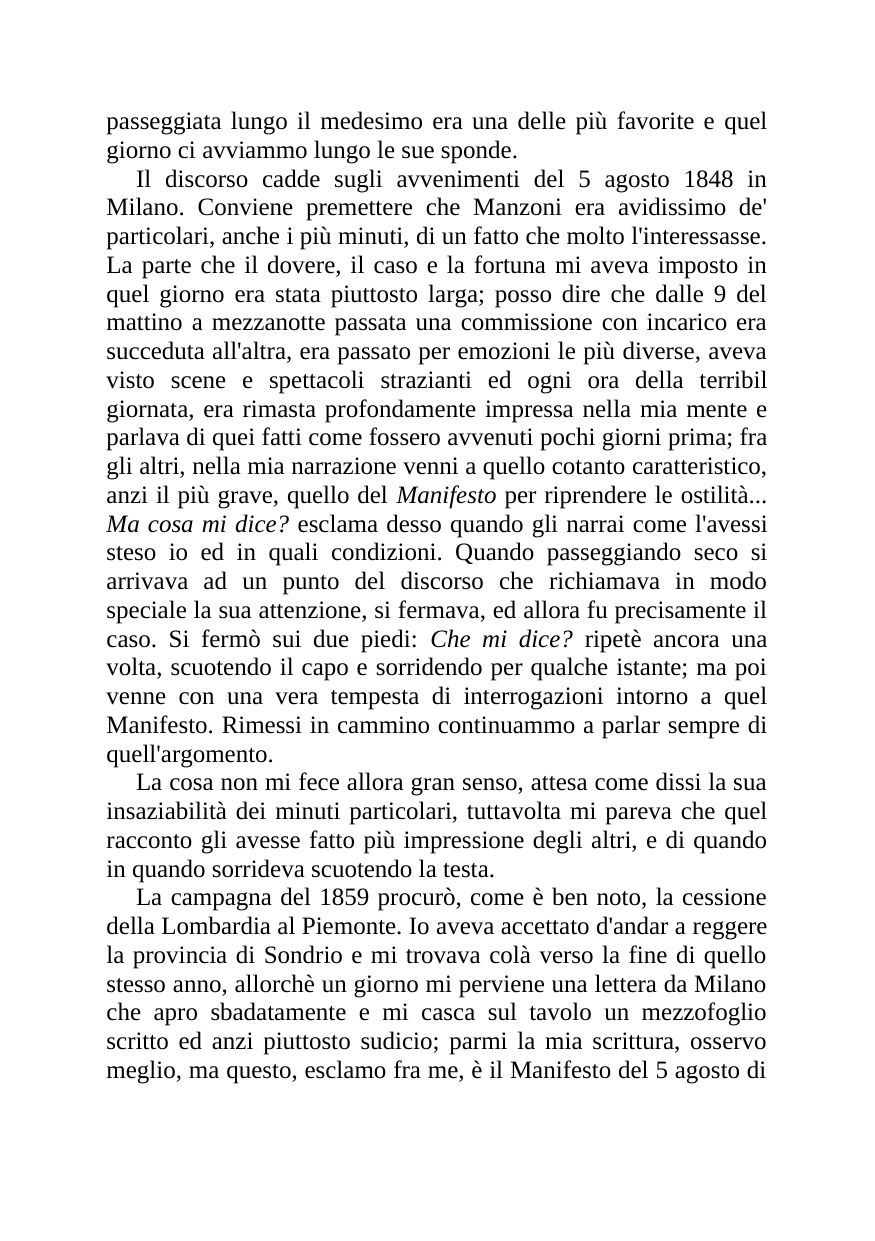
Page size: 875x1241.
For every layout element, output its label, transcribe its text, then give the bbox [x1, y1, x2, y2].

text passeggiata lungo il medesimo era una delle più favorite e quel giorno ci avviammo lungo le sue sponde. [106, 106, 768, 164]
text La cosa non mi fece allora gran senso, attesa come dissi la sua insaziabilità dei minuti particolari, tuttavolta mi pareva che quel racconto gli avesse fatto più impressione degli altri, e di quando in quando sorrideva scuotendo la testa. [106, 767, 768, 882]
text Il discorso cadde sugli avvenimenti del 5 agosto 1848 in Milano. Conviene premettere che Manzoni era avidissimo de' particolari, anche i più minuti, di un fatto che molto l'interessasse. La parte che il dovere, il caso e la fortuna mi aveva imposto in quel giorno era stata piuttosto larga; posso dire che dalle 9 del mattino a mezzanotte passata una commissione con incarico era succeduta all'altra, era passato per emozioni le più diverse, aveva visto scene e spettacoli strazianti ed ogni ora della terribil giornata, era rimasta profondamente impressa nella mia mente e parlava di quei fatti come fossero avvenuti pochi giorni prima; fra gli altri, nella mia narrazione venni a quello cotanto caratteristico, anzi il più grave, quello del Manifesto per riprendere le ostilità... Ma cosa mi dice? esclama desso quando gli narrai come l'avessi steso io ed in quali condizioni. Quando passeggiando seco si arrivava ad un punto del discorso che richiamava in modo speciale la sua attenzione, si fermava, ed allora fu precisamente il caso. Si fermò sui due piedi: Che mi dice? ripetè ancora una volta, scuotendo il capo e sorridendo per qualche istante; ma poi venne con una vera tempesta di interrogazioni intorno a quel Manifesto. Rimessi in cammino continuammo a parlar sempre di quell'argomento. [106, 164, 768, 767]
text La campagna del 1859 procurò, come è ben noto, la cessione della Lombardia al Piemonte. Io aveva accettato d'andar a reggere la provincia di Sondrio e mi trovava colà verso la fine di quello stesso anno, allorchè un giorno mi perviene una lettera da Milano che apro sbadatamente e mi casca sul tavolo un mezzofoglio scritto ed anzi piuttosto sudicio; parmi la mia scrittura, osservo meglio, ma questo, esclamo fra me, è il Manifesto del 5 agosto di [106, 882, 768, 1084]
